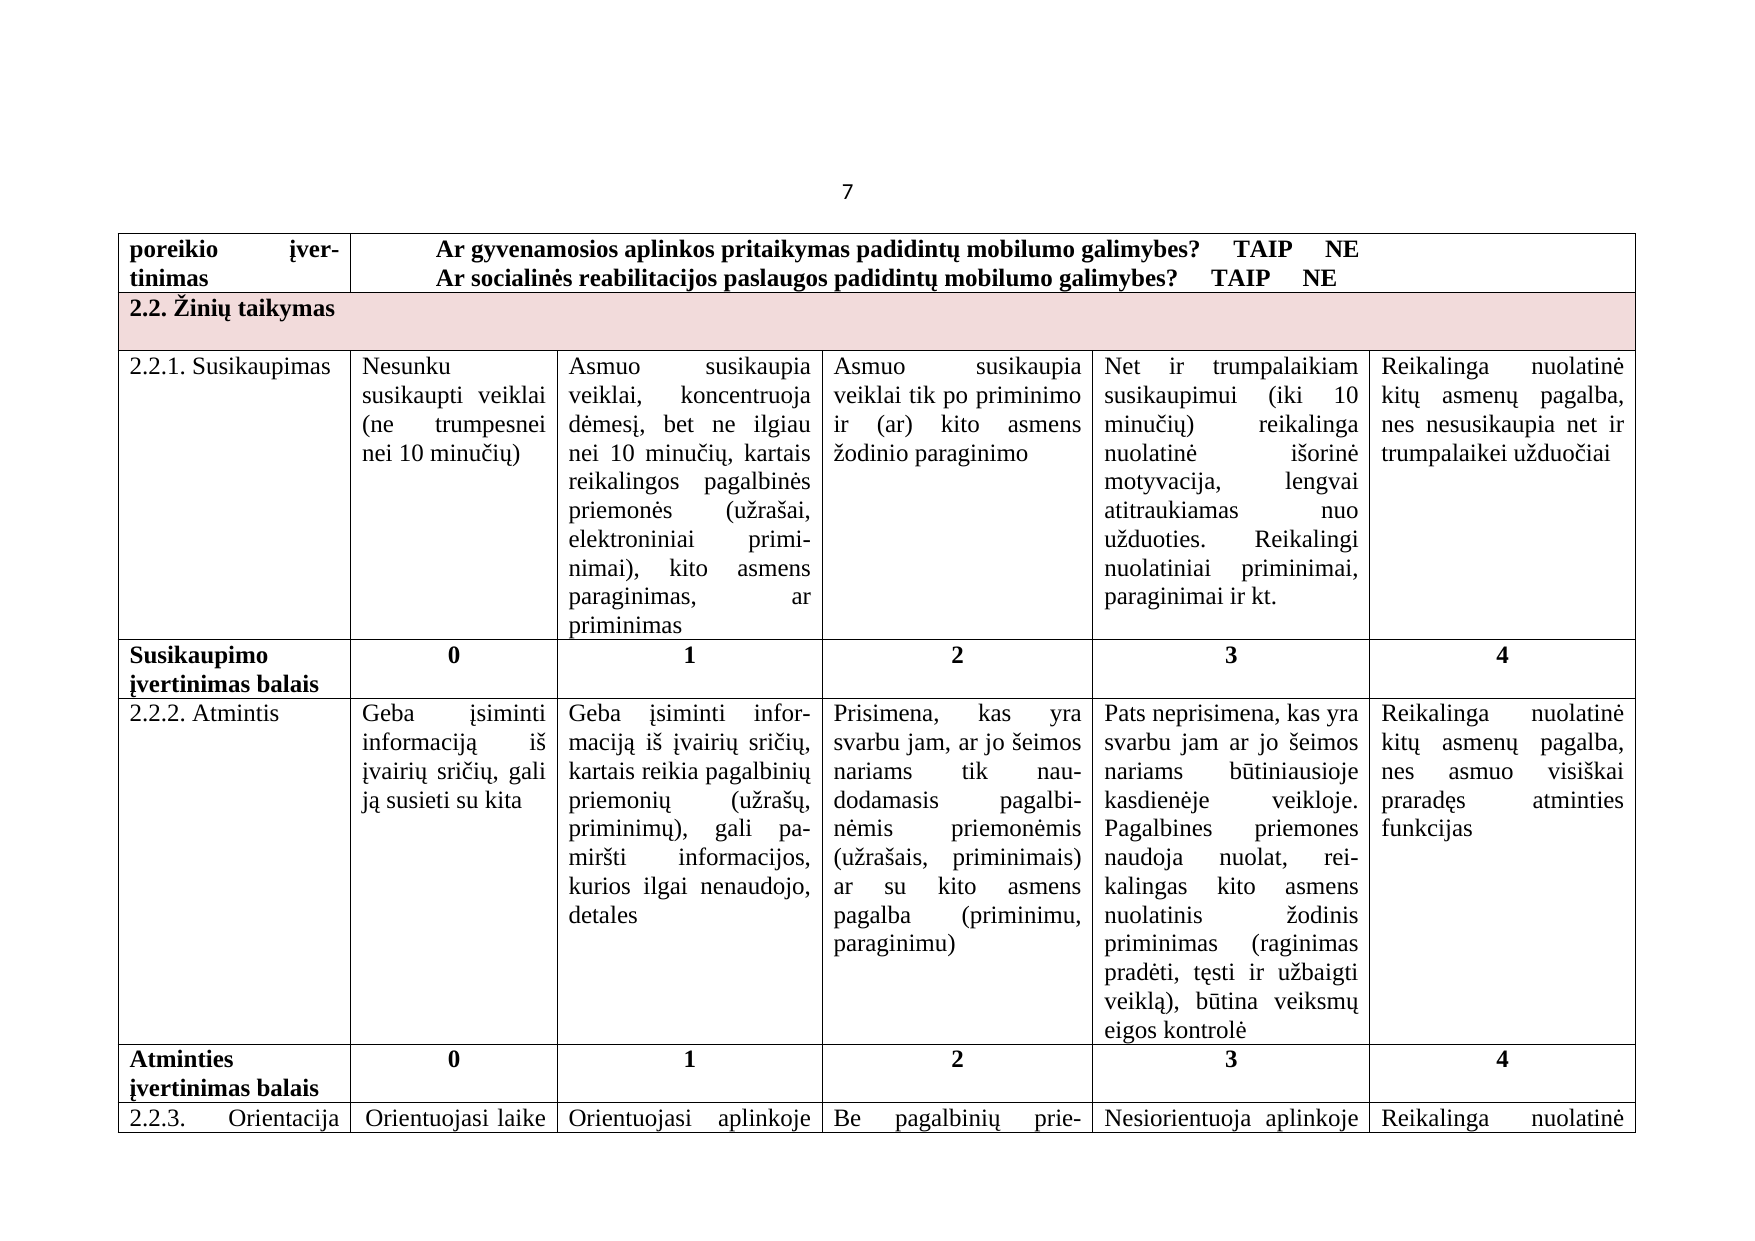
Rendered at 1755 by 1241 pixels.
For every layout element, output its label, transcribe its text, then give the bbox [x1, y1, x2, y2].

table_cell 2.2.3. Orientacija [119, 1103, 350, 1132]
table_cell Reikalinga nuolatinė [1370, 1103, 1635, 1132]
table_cell Net ir trumpalaikiam susikaupimui (iki 10 minučių) reikalinga nuolatinė išorinė motyvacija, lengvai atitraukiamas nuo užduoties. Reikalingi nuolatiniai priminimai, paraginimai ir kt. [1093, 351, 1369, 639]
table_cell Nesunku susikaupti veiklai (ne trumpesnei nei 10 minučių) [351, 351, 557, 639]
table_cell Atminties įvertinimas balais [119, 1045, 350, 1102]
table_cell Reikalinga nuolatinė kitų asmenų pagalba, nes nesusikaupia net ir trumpalaikei užduočiai [1370, 351, 1635, 639]
table_cell 2.2.2. Atmintis [119, 699, 350, 1043]
table_cell Susikaupimo įvertinimas balais [119, 640, 350, 697]
table_cell Ar gyvenamosios aplinkos pritaikymas padidintų mobilumo galimybes?  TAIP  NE Ar socialinės reabilitacijos paslaugos padidintų mobilumo galimybes?  TAIP  NE [351, 234, 1635, 292]
table_cell poreikio įver-tinimas [119, 234, 350, 292]
table_cell 0 [351, 1045, 557, 1102]
table_cell Pats neprisimena, kas yra svarbu jam ar jo šeimos nariams būtiniausioje kasdienėje veikloje. Pagalbines priemones naudoja nuolat, rei-kalingas kito asmens nuolatinis žodinis priminimas (raginimas pradėti, tęsti ir užbaigti veiklą), būtina veiksmų eigos kontrolė [1093, 699, 1369, 1043]
table_cell 4 [1370, 640, 1635, 697]
table_cell Asmuo susikaupia veiklai, koncentruoja dėmesį, bet ne ilgiau nei 10 minučių, kartais reikalingos pagalbinės priemonės (užrašai, elektroniniai primi-nimai), kito asmens paraginimas, ar priminimas [558, 351, 822, 639]
table_cell 1 [558, 640, 822, 697]
table_cell Orientuojasi aplinkoje [558, 1103, 822, 1132]
table_cell 3 [1093, 1045, 1369, 1102]
table_cell Reikalinga nuolatinė kitų asmenų pagalba, nes asmuo visiškai praradęs atminties funkcijas [1370, 699, 1635, 1043]
table_cell Asmuo susikaupia veiklai tik po priminimo ir (ar) kito asmens žodinio paraginimo [823, 351, 1092, 639]
table_cell 0 [351, 640, 557, 697]
table_cell Nesiorientuoja aplinkoje [1093, 1103, 1369, 1132]
table_cell 2.2. Žinių taikymas [119, 293, 1635, 350]
table_cell 4 [1370, 1045, 1635, 1102]
table_cell 2.2.1. Susikaupimas [119, 351, 350, 639]
table_cell 2 [823, 1045, 1092, 1102]
table_cell Prisimena, kas yra svarbu jam, ar jo šeimos nariams tik nau-dodamasis pagalbi-nėmis priemonėmis (užrašais, priminimais) ar su kito asmens pagalba (priminimu, paraginimu) [823, 699, 1092, 1043]
table_cell 3 [1093, 640, 1369, 697]
table_cell Be pagalbinių prie- [823, 1103, 1092, 1132]
table_cell 2 [823, 640, 1092, 697]
table_cell Geba įsiminti infor-maciją iš įvairių sričių, kartais reikia pagalbinių priemonių (užrašų, priminimų), gali pa-miršti informacijos, kurios ilgai nenaudojo, detales [558, 699, 822, 1043]
table_cell Orientuojasi laike [351, 1103, 557, 1132]
table_cell Geba įsiminti informaciją iš įvairių sričių, gali ją susieti su kita [351, 699, 557, 1043]
table_cell 1 [558, 1045, 822, 1102]
